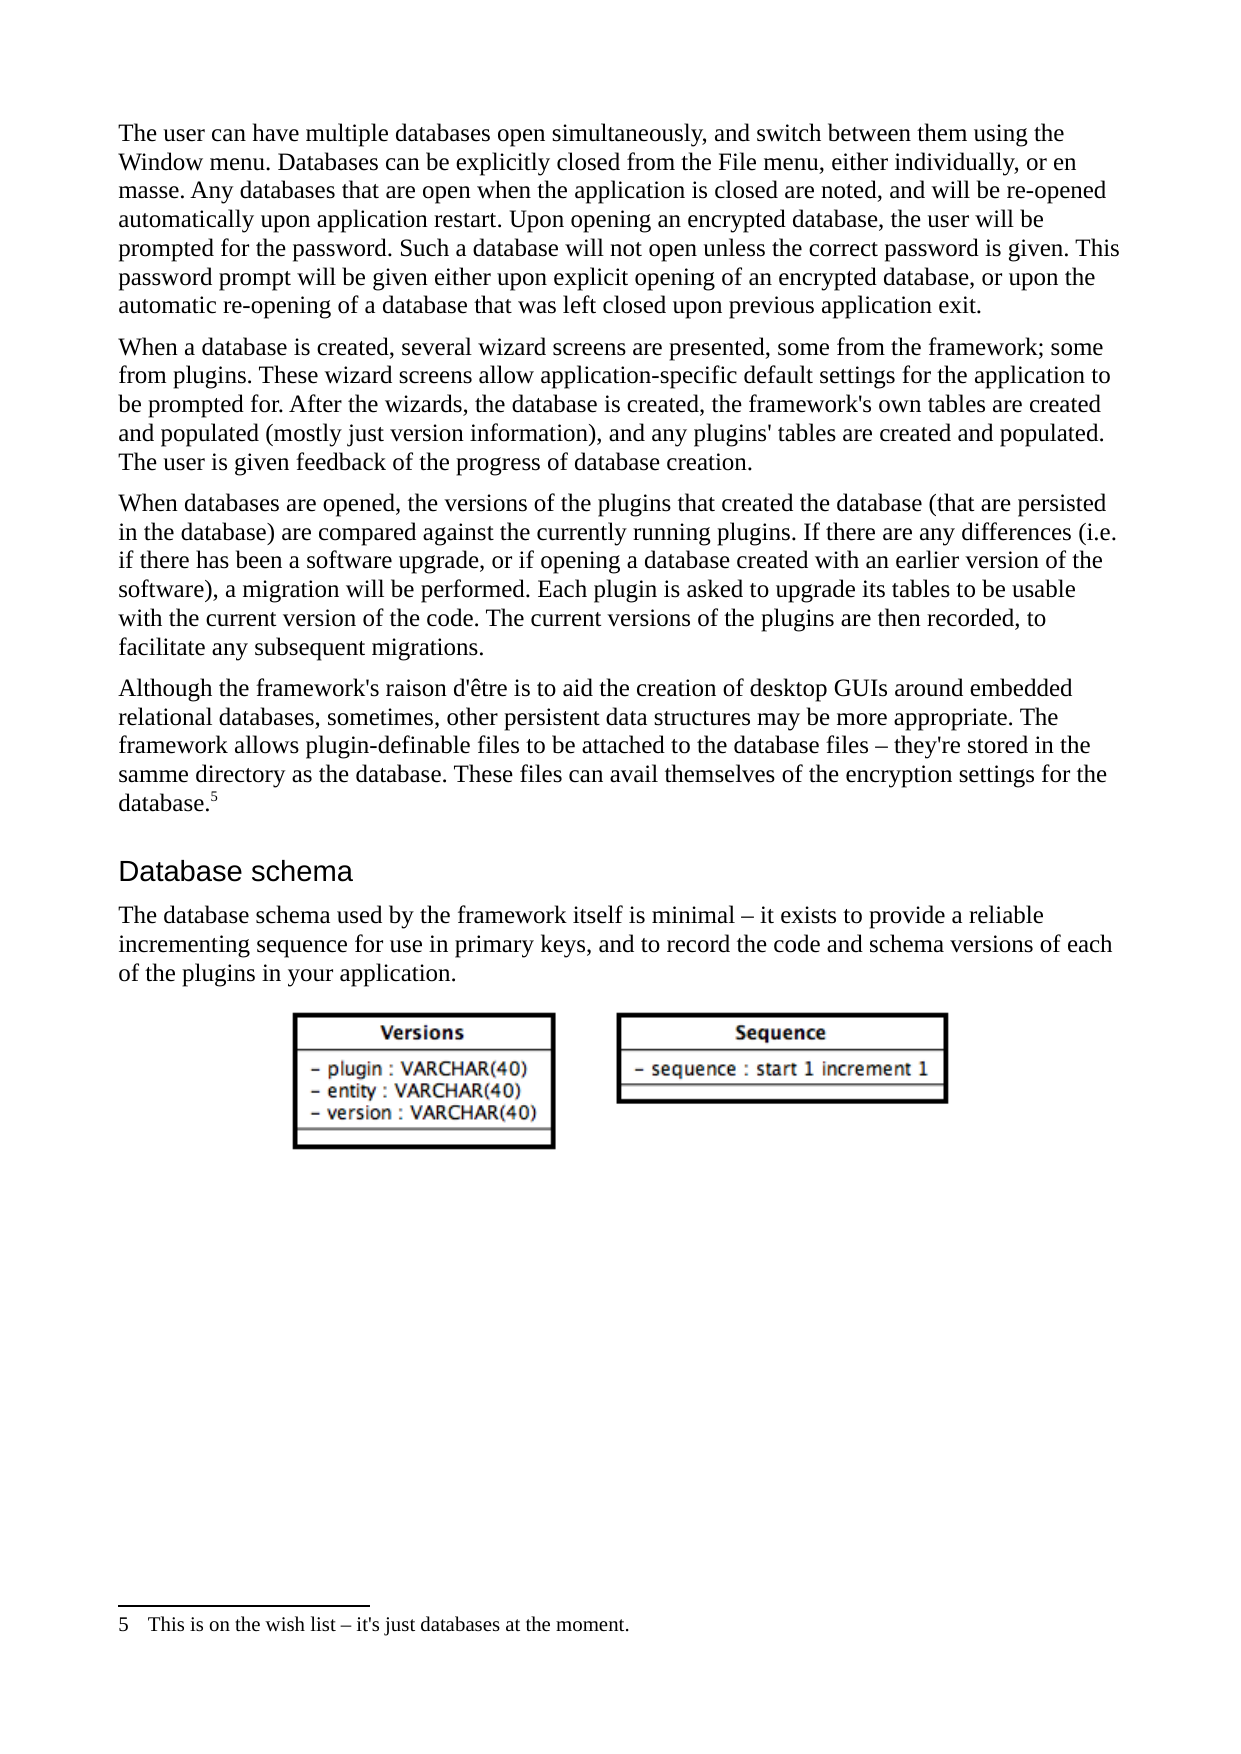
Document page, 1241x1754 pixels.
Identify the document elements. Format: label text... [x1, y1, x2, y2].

text This is on the wish list – it's just databases at the moment. [118, 1612, 1122, 1636]
text When databases are opened, the versions of the plugins that created the database (that are persisted in the database) are compared against the currently running plugins. If there are any differences (i.e. if there has been a software upgrade, or if opening a database created with an earlier version of the software), a migration will be performed. Each plugin is asked to upgrade its tables to be usable with the current version of the code. The current versions of the plugins are then recorded, to facilitate any subsequent migrations. [118, 488, 1122, 661]
subtitle Database schema [118, 854, 1122, 888]
text The database schema used by the framework itself is minimal – it exists to provide a reliable incrementing sequence for use in primary keys, and to record the code and schema versions of each of the plugins in your application. [118, 900, 1122, 987]
picture [279, 999, 961, 1162]
text When a database is created, several wizard screens are presented, some from the framework; some from plugins. These wizard screens allow application-specific default settings for the application to be prompted for. After the wizards, the database is created, the framework's own tables are created and populated (mostly just version information), and any plugins' tables are created and populated. The user is given feedback of the progress of database creation. [118, 332, 1122, 476]
text The user can have multiple databases open simultaneously, and switch between them using the Window menu. Databases can be explicitly closed from the File menu, either individually, or en masse. Any databases that are open when the application is closed are noted, and will be re-opened automatically upon application restart. Upon opening an encrypted database, the user will be prompted for the password. Such a database will not open unless the correct password is given. This password prompt will be given either upon explicit opening of an encrypted database, or upon the automatic re-opening of a database that was left closed upon previous application exit. [118, 118, 1122, 319]
text Although the framework's raison d'être is to aid the creation of desktop GUIs around embedded relational databases, sometimes, other persistent data structures may be more appropriate. The framework allows plugin-definable files to be attached to the database files – they're stored in the samme directory as the database. These files can avail themselves of the encryption settings for the database. [118, 673, 1122, 817]
